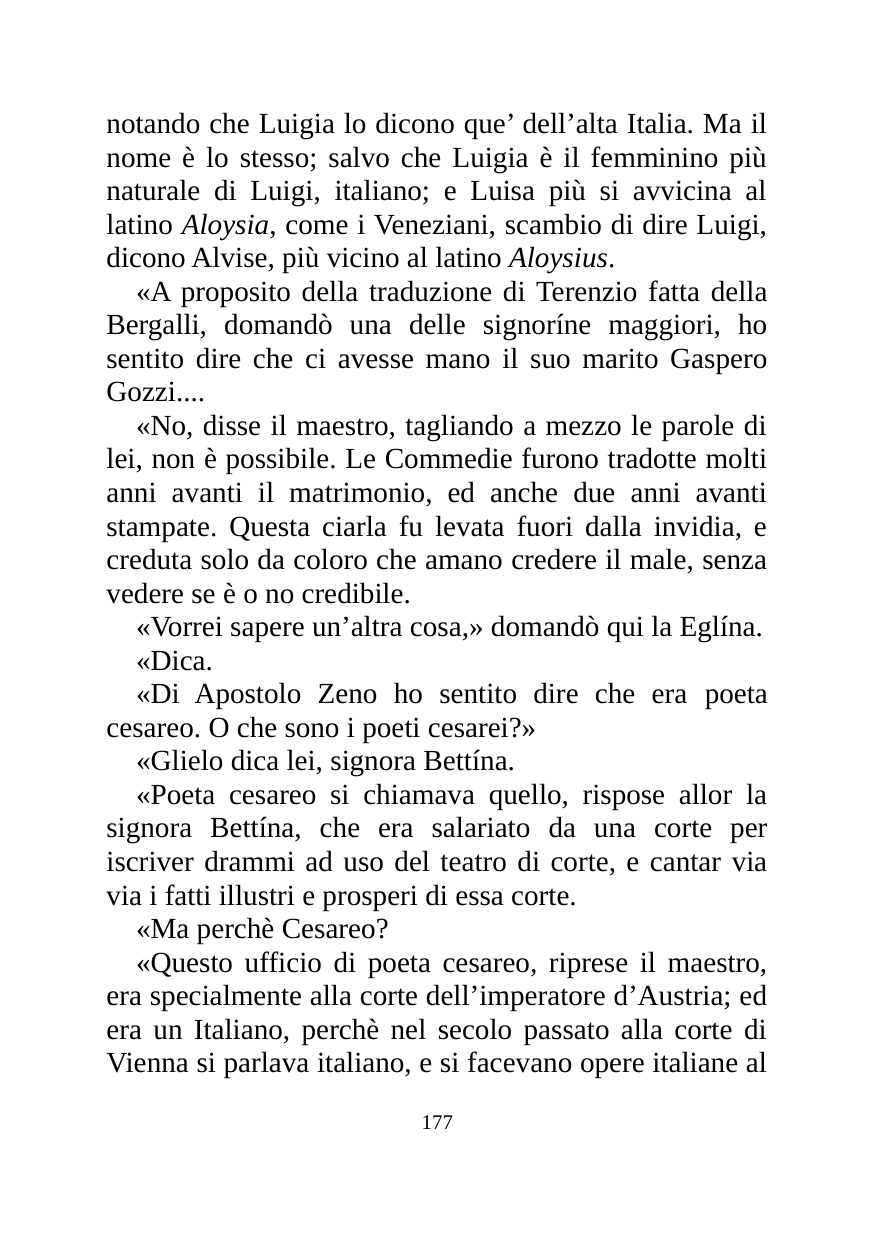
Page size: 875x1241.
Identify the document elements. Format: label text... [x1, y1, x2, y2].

text «Vorrei sapere unʼaltra cosa,» domandò qui la Eglína. [106, 609, 768, 643]
text notando che Luigia lo dicono que’ dell’alta Italia. Ma il nome è lo stesso; salvo che Luigia è il femminino più naturale di Luigi, italiano; e Luisa più si avvicina al latino Aloysia, come i Veneziani, scambio di dire Luigi, dicono Alvise, più vicino al latino Aloysius. [106, 106, 768, 274]
text «Glielo dica lei, signora Bettína. [106, 743, 768, 777]
text «Dica. [106, 643, 768, 676]
text «Poeta cesareo si chiamava quello, rispose allor la signora Bettína, che era salariato da una corte per iscriver drammi ad uso del teatro di corte, e cantar via via i fatti illustri e prosperi di essa corte. [106, 777, 768, 911]
text «Questo ufficio di poeta cesareo, riprese il maestro, era specialmente alla corte dell’imperatore d’Austria; ed era un Italiano, perchè nel secolo passato alla corte di Vienna si parlava italiano, e si facevano opere italiane al [106, 945, 768, 1079]
text «Di Apostolo Zeno ho sentito dire che era poeta cesareo. O che sono i poeti cesarei?» [106, 676, 768, 743]
text «No, disse il maestro, tagliando a mezzo le parole di lei, non è possibile. Le Commedie furono tradotte molti anni avanti il matrimonio, ed anche due anni avanti stampate. Questa ciarla fu levata fuori dalla invidia, e creduta solo da coloro che amano credere il male, senza vedere se è o no credibile. [106, 408, 768, 609]
text «A proposito della traduzione di Terenzio fatta della Bergalli, domandò una delle signoríne maggiori, ho sentito dire che ci avesse mano il suo marito Gaspero Gozzi.... [106, 274, 768, 408]
text «Ma perchè Cesareo? [106, 911, 768, 945]
